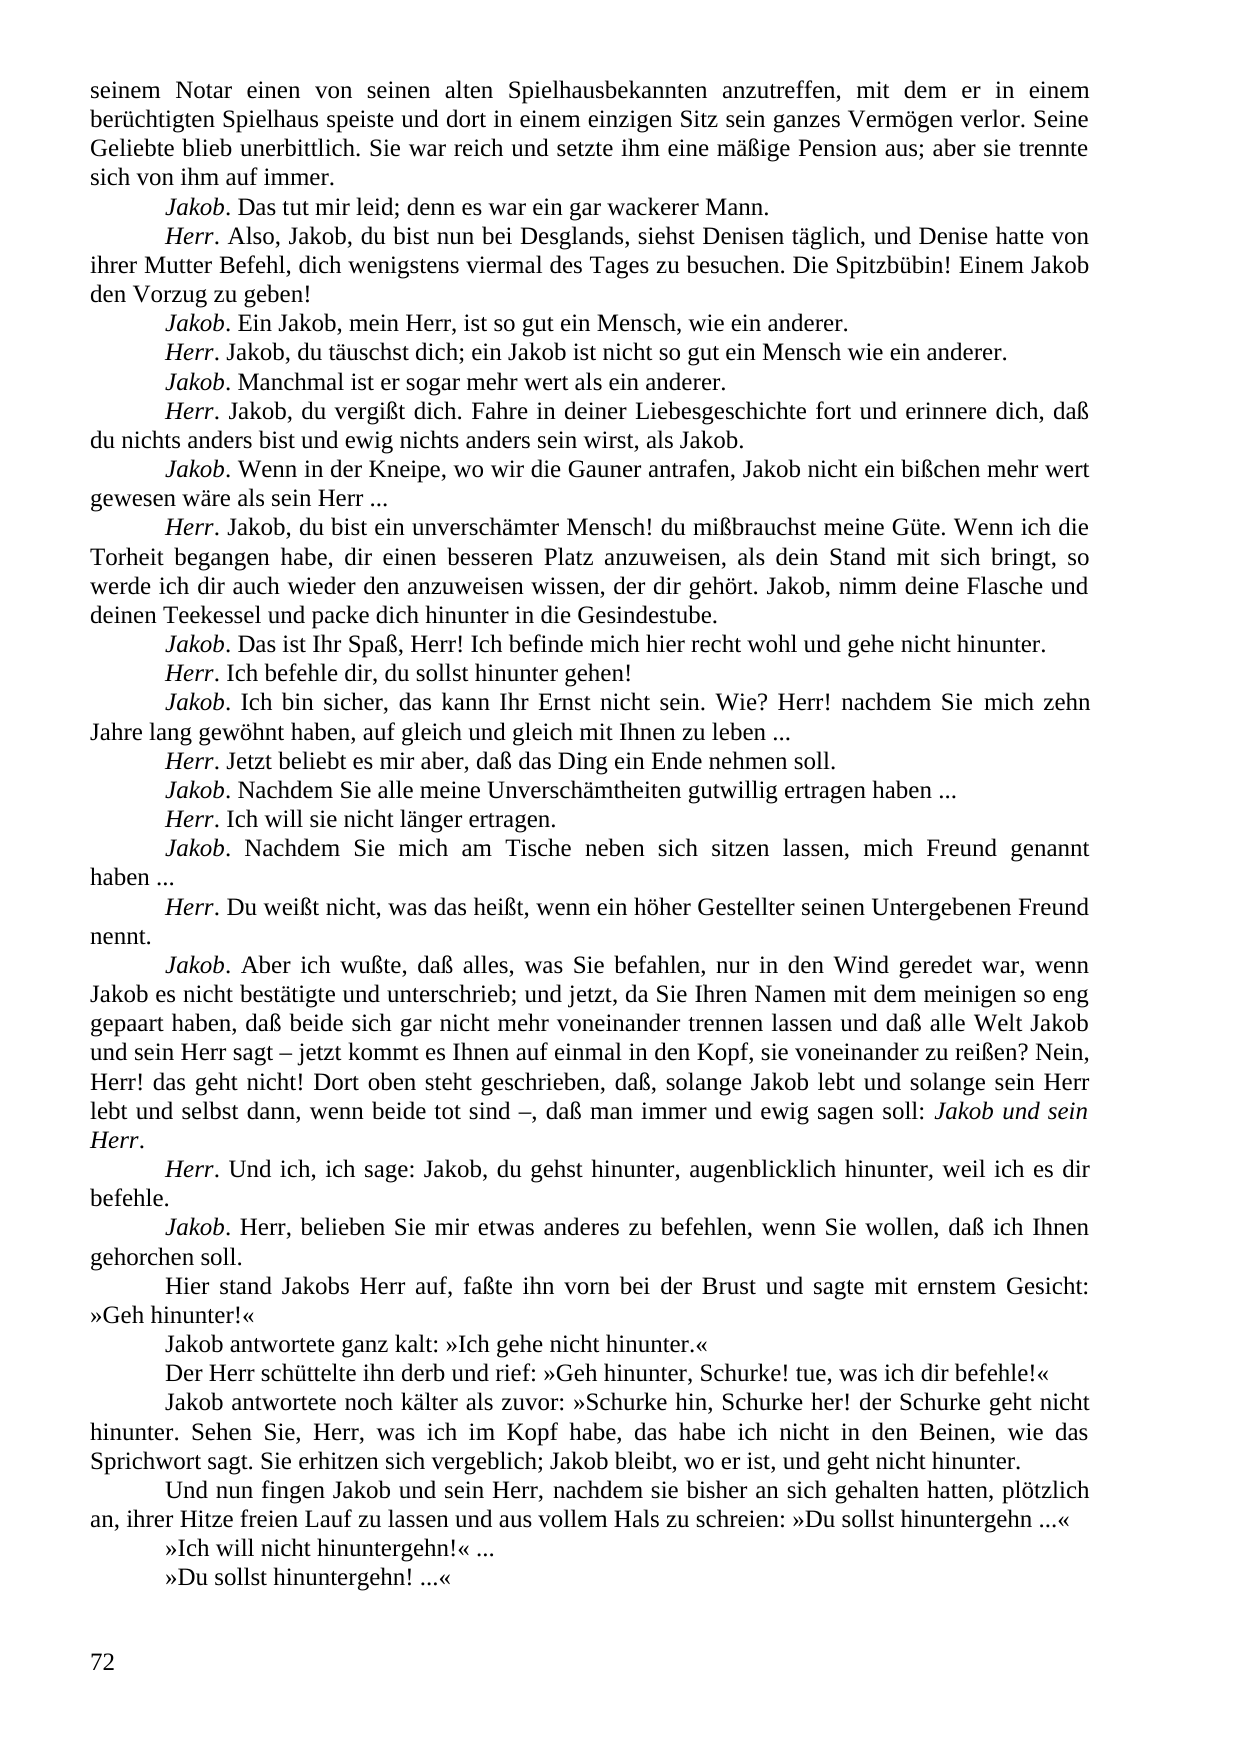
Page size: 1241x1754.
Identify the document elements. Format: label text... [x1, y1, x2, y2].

text Herr. Und ich, ich sage: Jakob, du gehst hinunter, augenblicklich hinunter, weil ich es dir befehle. [90, 1154, 1091, 1212]
text Herr. Du weißt nicht, was das heißt, wenn ein höher Gestellter seinen Untergebenen Freund nennt. [90, 891, 1091, 949]
text Jakob. Ich bin sicher, das kann Ihr Ernst nicht sein. Wie? Herr! nachdem Sie mich zehn Jahre lang gewöhnt haben, auf gleich und gleich mit Ihnen zu leben ... [90, 687, 1091, 745]
text »Du sollst hinuntergehn! ...« [90, 1562, 1091, 1591]
text Herr. Also, Jakob, du bist nun bei Desglands, siehst Denisen täglich, und Denise hatte von ihrer Mutter Befehl, dich wenigstens viermal des Tages zu besuchen. Die Spitzbübin! Einem Jakob den Vorzug zu geben! [90, 220, 1091, 308]
text Herr. Jetzt beliebt es mir aber, daß das Ding ein Ende nehmen soll. [90, 745, 1091, 774]
text Jakob. Manchmal ist er sogar mehr wert als ein anderer. [90, 366, 1091, 395]
text Jakob. Aber ich wußte, daß alles, was Sie befahlen, nur in den Wind geredet war, wenn Jakob es nicht bestätigte und unterschrieb; und jetzt, da Sie Ihren Namen mit dem meinigen so eng gepaart haben, daß beide sich gar nicht mehr voneinander trennen lassen und daß alle Welt Jakob und sein Herr sagt – jetzt kommt es Ihnen auf einmal in den Kopf, sie voneinander zu reißen? Nein, Herr! das geht nicht! Dort oben steht geschrieben, daß, solange Jakob lebt und solange sein Herr lebt und selbst dann, wenn beide tot sind –, daß man immer und ewig sagen soll: Jakob und sein Herr. [90, 949, 1091, 1154]
text Jakob. Ein Jakob, mein Herr, ist so gut ein Mensch, wie ein anderer. [90, 308, 1091, 337]
text Herr. Ich will sie nicht länger ertragen. [90, 804, 1091, 833]
text Jakob. Nachdem Sie mich am Tische neben sich sitzen lassen, mich Freund genannt haben ... [90, 833, 1091, 891]
text Hier stand Jakobs Herr auf, faßte ihn vorn bei der Brust und sagte mit ernstem Gesicht: »Geh hinunter!« [90, 1270, 1091, 1329]
text Jakob antwortete ganz kalt: »Ich gehe nicht hinunter.« [90, 1329, 1091, 1358]
text Jakob. Wenn in der Kneipe, wo wir die Gauner antrafen, Jakob nicht ein bißchen mehr wert gewesen wäre als sein Herr ... [90, 454, 1091, 512]
text Jakob. Das tut mir leid; denn es war ein gar wackerer Mann. [90, 191, 1091, 220]
text Jakob. Das ist Ihr Spaß, Herr! Ich befinde mich hier recht wohl und gehe nicht hinunter. [90, 629, 1091, 658]
text Herr. Jakob, du vergißt dich. Fahre in deiner Liebesgeschichte fort und erinnere dich, daß du nichts anders bist und ewig nichts anders sein wirst, als Jakob. [90, 395, 1091, 454]
text Und nun fingen Jakob und sein Herr, nachdem sie bisher an sich gehalten hatten, plötzlich an, ihrer Hitze freien Lauf zu lassen und aus vollem Hals zu schreien: »Du sollst hinuntergehn ...« [90, 1474, 1091, 1533]
text Jakob. Nachdem Sie alle meine Unverschämtheiten gutwillig ertragen haben ... [90, 774, 1091, 804]
text Der Herr schüttelte ihn derb und rief: »Geh hinunter, Schurke! tue, was ich dir befehle!« [90, 1358, 1091, 1387]
text Jakob antwortete noch kälter als zuvor: »Schurke hin, Schurke her! der Schurke geht nicht hinunter. Sehen Sie, Herr, was ich im Kopf habe, das habe ich nicht in den Beinen, wie das Sprichwort sagt. Sie erhitzen sich vergeblich; Jakob bleibt, wo er ist, und geht nicht hinunter. [90, 1387, 1091, 1474]
text Herr. Jakob, du täuschst dich; ein Jakob ist nicht so gut ein Mensch wie ein anderer. [90, 337, 1091, 366]
text Herr. Ich befehle dir, du sollst hinunter gehen! [90, 658, 1091, 687]
text seinem Notar einen von seinen alten Spielhausbekannten anzutreffen, mit dem er in einem berüchtigten Spielhaus speiste und dort in einem einzigen Sitz sein ganzes Vermögen verlor. Seine Geliebte blieb unerbittlich. Sie war reich und setzte ihm eine mäßige Pension aus; aber sie trennte sich von ihm auf immer. [90, 75, 1091, 191]
text »Ich will nicht hinuntergehn!« ... [90, 1533, 1091, 1562]
text Jakob. Herr, belieben Sie mir etwas anderes zu befehlen, wenn Sie wollen, daß ich Ihnen gehorchen soll. [90, 1212, 1091, 1270]
text Herr. Jakob, du bist ein unverschämter Mensch! du mißbrauchst meine Güte. Wenn ich die Torheit begangen habe, dir einen besseren Platz anzuweisen, als dein Stand mit sich bringt, so werde ich dir auch wieder den anzuweisen wissen, der dir gehört. Jakob, nimm deine Flasche und deinen Teekessel und packe dich hinunter in die Gesindestube. [90, 512, 1091, 629]
